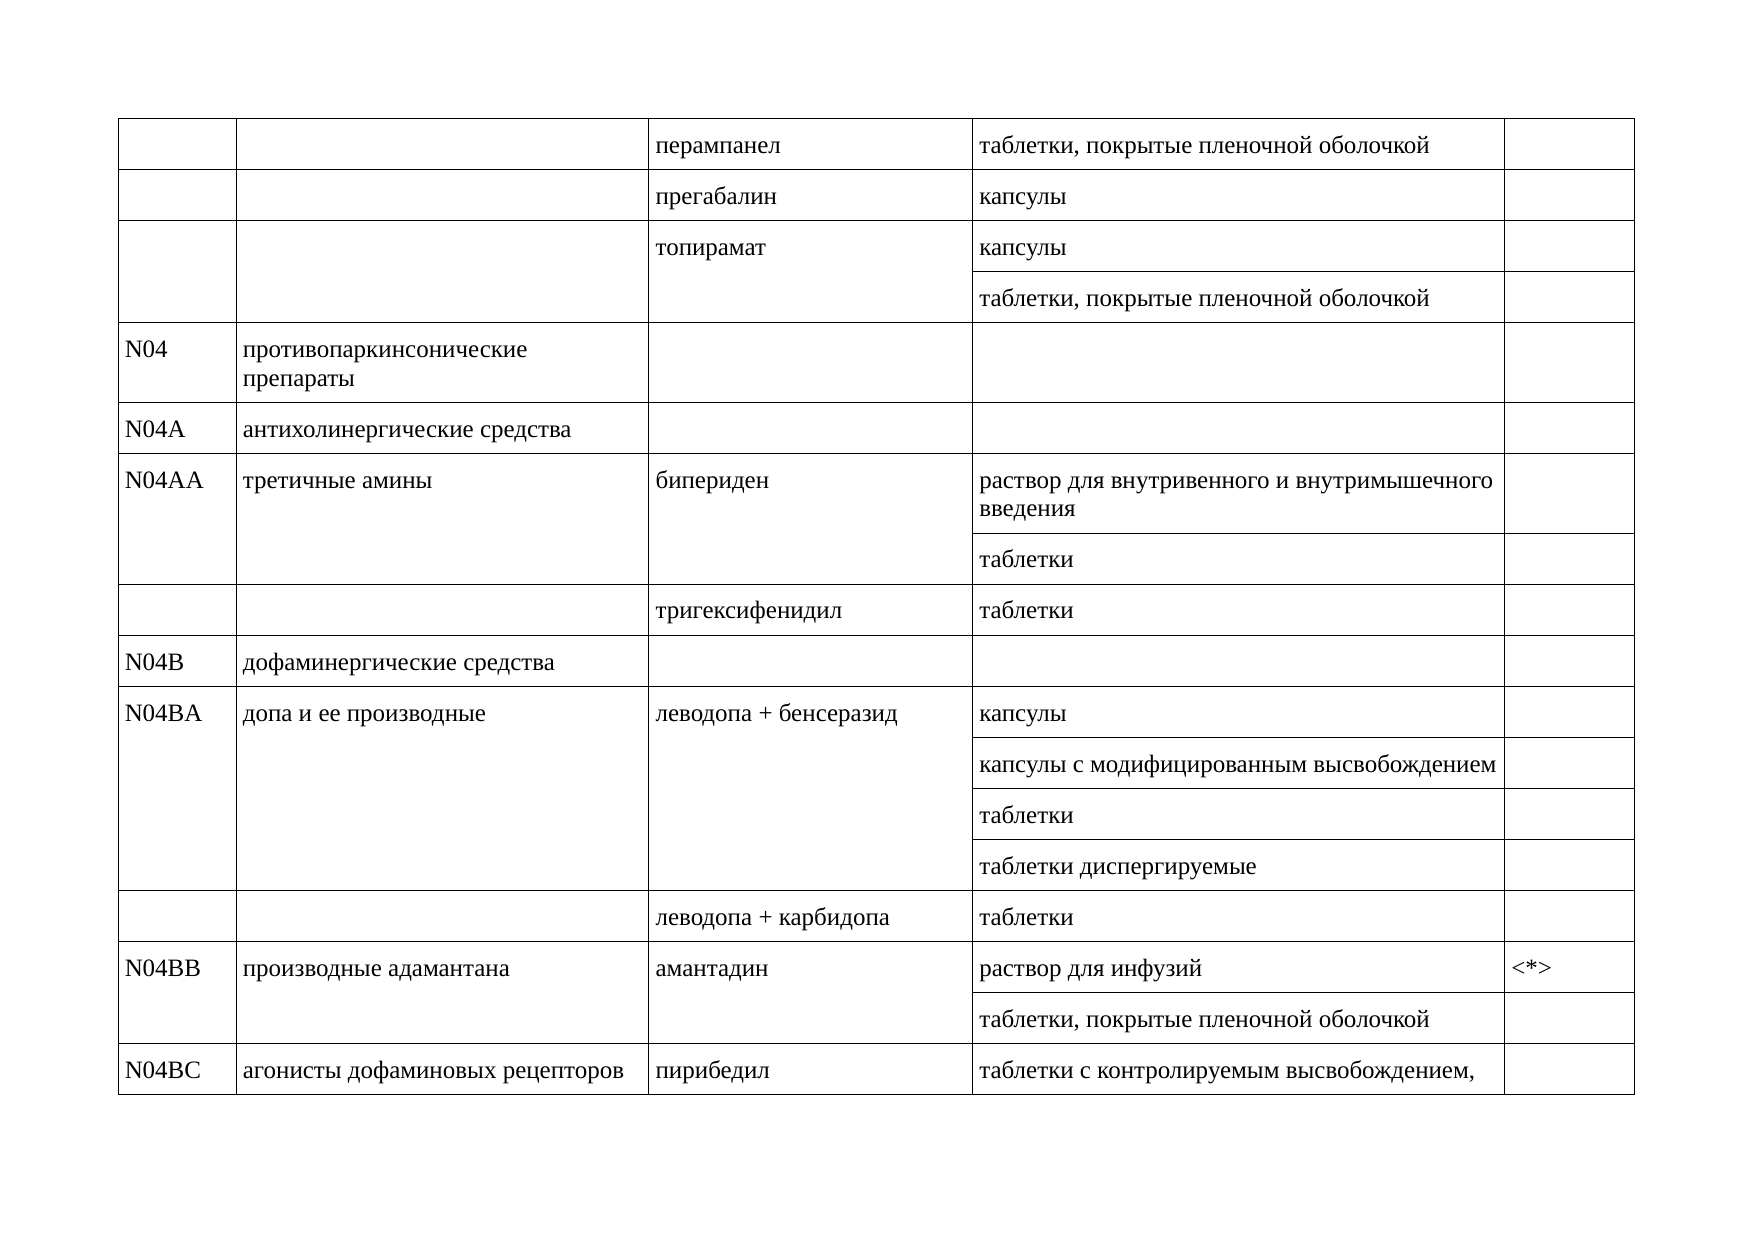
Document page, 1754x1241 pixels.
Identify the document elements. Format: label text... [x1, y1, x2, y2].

table_cell [119, 170, 236, 220]
table_cell [649, 403, 972, 453]
table_cell таблетки, покрытые пленочной оболочкой [973, 272, 1504, 322]
table_cell капсулы [973, 687, 1504, 737]
table_cell третичные амины [237, 454, 648, 584]
table_cell [1505, 403, 1634, 453]
table_cell пирибедил [649, 1044, 972, 1094]
table_cell [1505, 170, 1634, 220]
table_cell производные адамантана [237, 942, 648, 1043]
table_cell допа и ее производные [237, 687, 648, 890]
table_cell [1505, 636, 1634, 686]
table_cell агонисты дофаминовых рецепторов [237, 1044, 648, 1094]
table_cell [1505, 585, 1634, 635]
table_cell [649, 636, 972, 686]
table_cell топирамат [649, 221, 972, 322]
table_cell [1505, 454, 1634, 533]
table_cell [237, 585, 648, 635]
table_cell [1505, 993, 1634, 1043]
table_cell таблетки [973, 891, 1504, 941]
table_cell [119, 891, 236, 941]
table_cell амантадин [649, 942, 972, 1043]
table_cell [973, 323, 1504, 402]
table_cell антихолинергические средства [237, 403, 648, 453]
table_cell [1505, 323, 1634, 402]
table_cell леводопа + карбидопа [649, 891, 972, 941]
table_cell таблетки [973, 585, 1504, 635]
table_cell раствор для инфузий [973, 942, 1504, 992]
table_cell [1505, 738, 1634, 788]
table_cell N04AA [119, 454, 236, 584]
table_cell N04BA [119, 687, 236, 890]
table_cell [649, 323, 972, 402]
table_cell перампанел [649, 119, 972, 169]
table_cell капсулы с модифицированным высвобождением [973, 738, 1504, 788]
table_cell [119, 119, 236, 169]
table_cell N04A [119, 403, 236, 453]
table_cell [973, 403, 1504, 453]
table_cell дофаминергические средства [237, 636, 648, 686]
table_cell N04B [119, 636, 236, 686]
table_cell таблетки с контролируемым высвобождением, [973, 1044, 1504, 1094]
table_cell тригексифенидил [649, 585, 972, 635]
table_cell [1505, 687, 1634, 737]
table_cell [119, 221, 236, 322]
table_cell [1505, 272, 1634, 322]
table_cell прегабалин [649, 170, 972, 220]
table_cell [237, 221, 648, 322]
table_cell таблетки [973, 789, 1504, 839]
table_cell раствор для внутривенного и внутримышечного введения [973, 454, 1504, 533]
table_cell [973, 636, 1504, 686]
table_cell [1505, 789, 1634, 839]
table_cell бипериден [649, 454, 972, 584]
table_cell таблетки [973, 534, 1504, 584]
table_cell [1505, 221, 1634, 271]
table_cell таблетки, покрытые пленочной оболочкой [973, 993, 1504, 1043]
table_cell капсулы [973, 221, 1504, 271]
table_cell противопаркинсонические препараты [237, 323, 648, 402]
table_cell N04BC [119, 1044, 236, 1094]
table_cell [1505, 1044, 1634, 1094]
table_cell [237, 891, 648, 941]
table_cell [237, 170, 648, 220]
table_cell леводопа + бенсеразид [649, 687, 972, 890]
table_cell N04 [119, 323, 236, 402]
table_cell <*> [1505, 942, 1634, 992]
table_cell таблетки, покрытые пленочной оболочкой [973, 119, 1504, 169]
table_cell [1505, 119, 1634, 169]
table_cell N04BB [119, 942, 236, 1043]
table_cell [1505, 534, 1634, 584]
table_cell [237, 119, 648, 169]
table_cell [119, 585, 236, 635]
table_cell капсулы [973, 170, 1504, 220]
table_cell таблетки диспергируемые [973, 840, 1504, 890]
table_cell [1505, 891, 1634, 941]
table_cell [1505, 840, 1634, 890]
